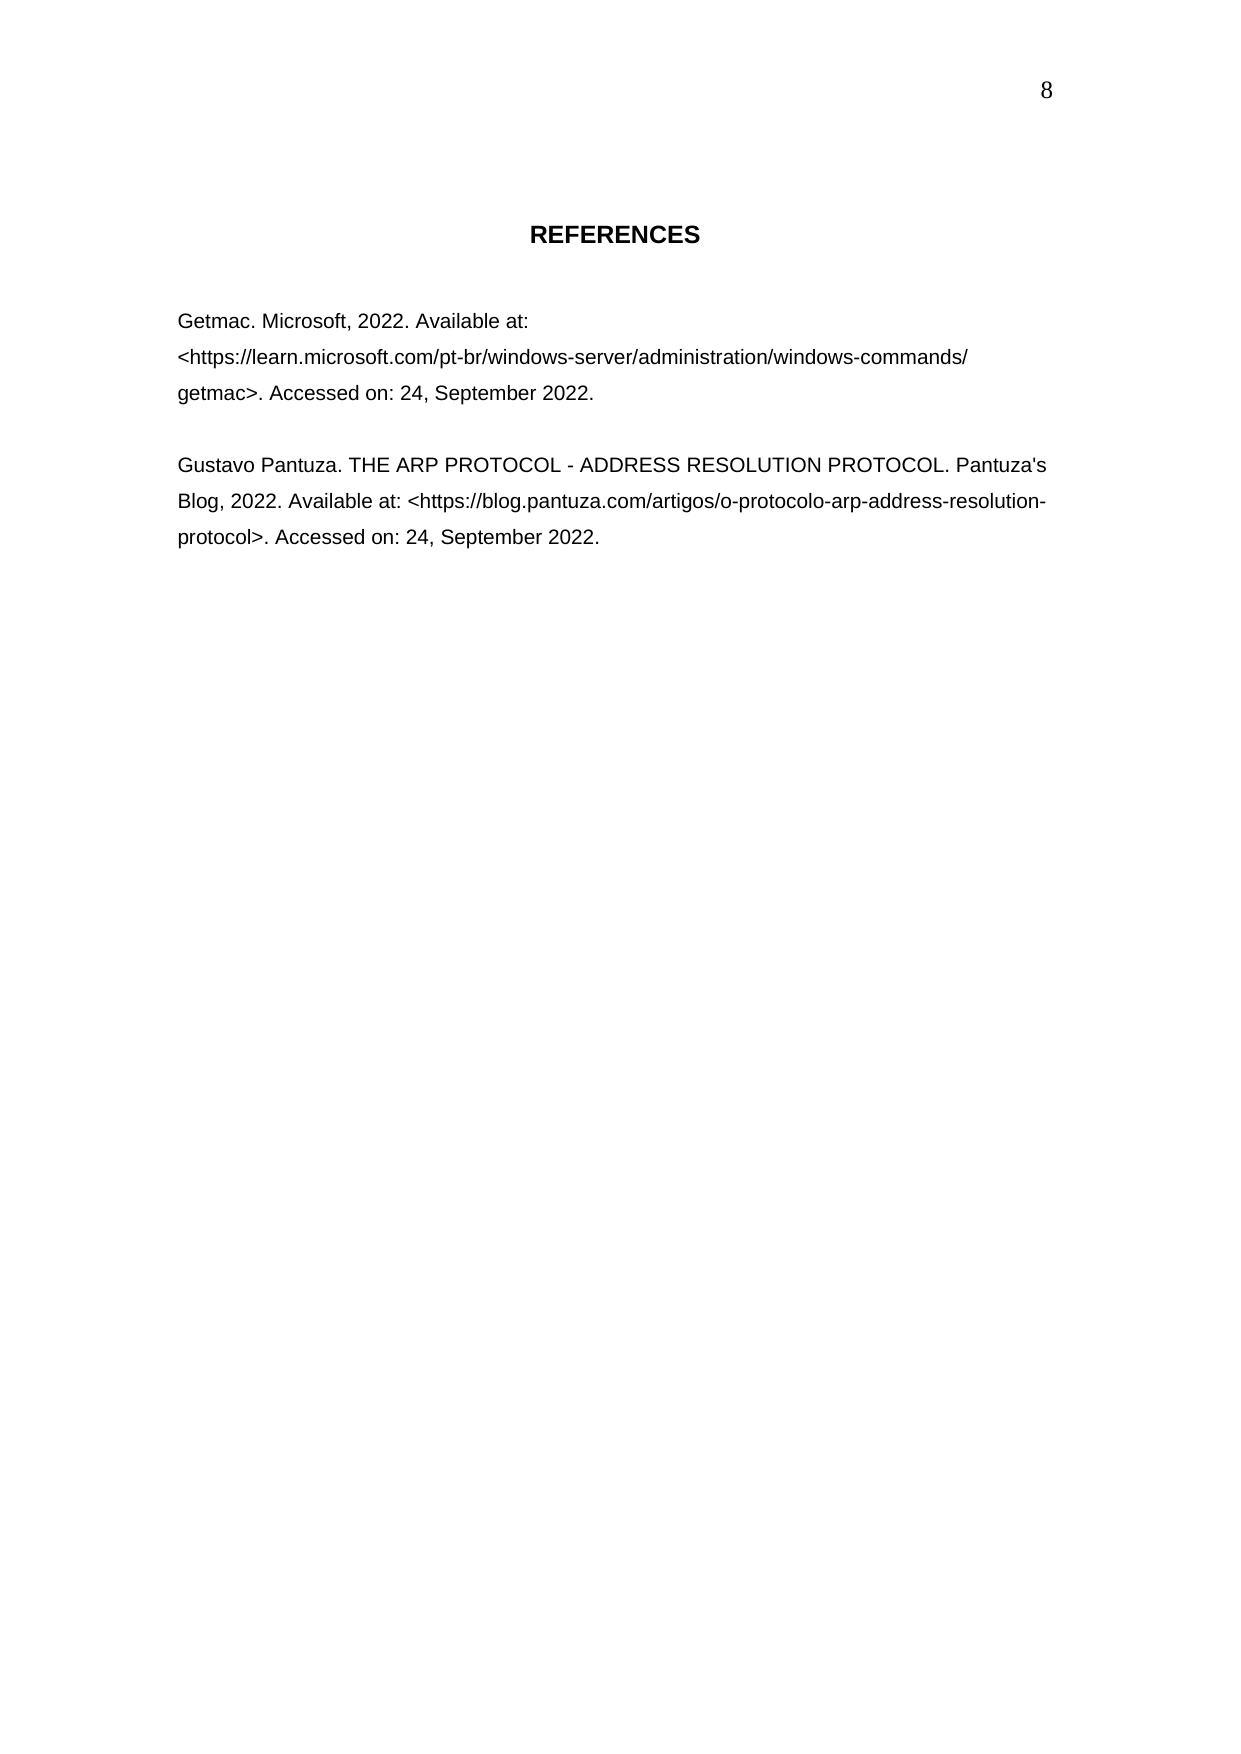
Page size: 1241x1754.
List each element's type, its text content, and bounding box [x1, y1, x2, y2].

text Gustavo Pantuza. THE ARP PROTOCOL - ADDRESS RESOLUTION PROTOCOL. Pantuza's Blog, 2022. Available at: <https://blog.pantuza.com/artigos/o-protocolo-arp-address-resolution-protocol>. Accessed on: 24, September 2022. [177, 453, 1053, 549]
subtitle REFERENCES [177, 220, 1053, 249]
text Getmac. Microsoft, 2022. Available at: <https://learn.microsoft.com/pt-br/windows-server/administration/windows-commands/getmac>. Accessed on: 24, September 2022. [177, 309, 1053, 405]
